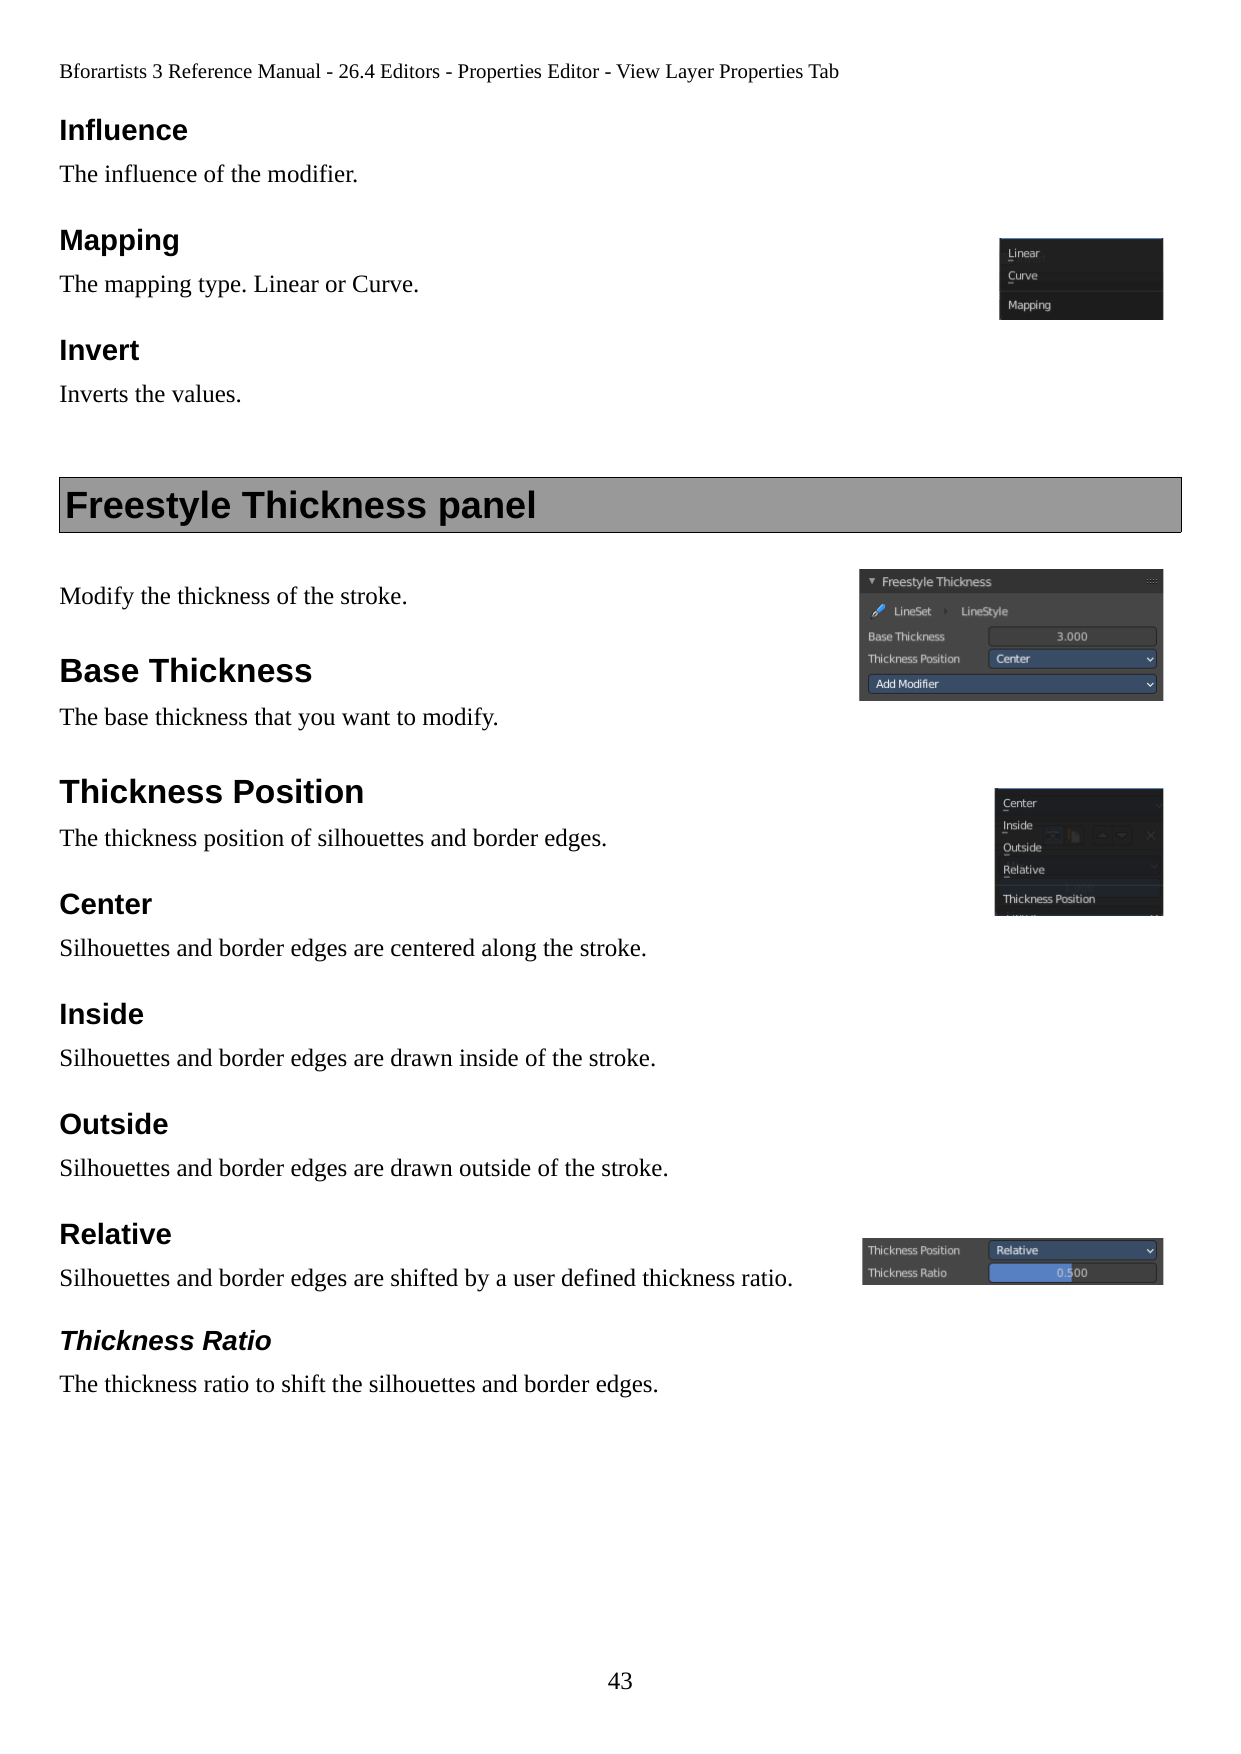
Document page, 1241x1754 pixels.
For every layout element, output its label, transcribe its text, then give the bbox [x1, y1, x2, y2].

text Silhouettes and border edges are drawn inside of the stroke. [59, 1043, 1181, 1072]
text The thickness position of silhouettes and border edges. [59, 823, 994, 852]
picture [999, 238, 1164, 320]
picture [859, 569, 1164, 701]
text Modify the thickness of the stroke. [59, 581, 859, 610]
table_header Freestyle Thickness panel [60, 478, 1181, 532]
subtitle Base Thickness [59, 651, 859, 690]
text The thickness ratio to shift the silhouettes and border edges. [59, 1369, 1181, 1397]
subtitle Center [59, 887, 1181, 921]
subtitle Outside [59, 1107, 1181, 1140]
subtitle Mapping [59, 222, 1181, 256]
subtitle Invert [59, 332, 1181, 366]
text The base thickness that you want to modify. [59, 702, 1181, 731]
text Silhouettes and border edges are centered along the stroke. [59, 933, 1181, 962]
text Silhouettes and border edges are shifted by a user defined thickness ratio. [59, 1263, 1181, 1292]
subtitle Relative [59, 1217, 1181, 1250]
picture [862, 1238, 1164, 1285]
text The mapping type. Linear or Curve. [59, 269, 999, 297]
subtitle Thickness Position [59, 772, 1181, 811]
text Silhouettes and border edges are drawn outside of the stroke. [59, 1153, 1181, 1182]
text The influence of the modifier. [59, 159, 1181, 188]
picture [994, 788, 1164, 916]
subtitle [1164, 651, 1181, 690]
subtitle Thickness Ratio [59, 1324, 1181, 1356]
subtitle Influence [59, 113, 1181, 146]
text Inverts the values. [59, 379, 1181, 407]
subtitle Inside [59, 997, 1181, 1031]
